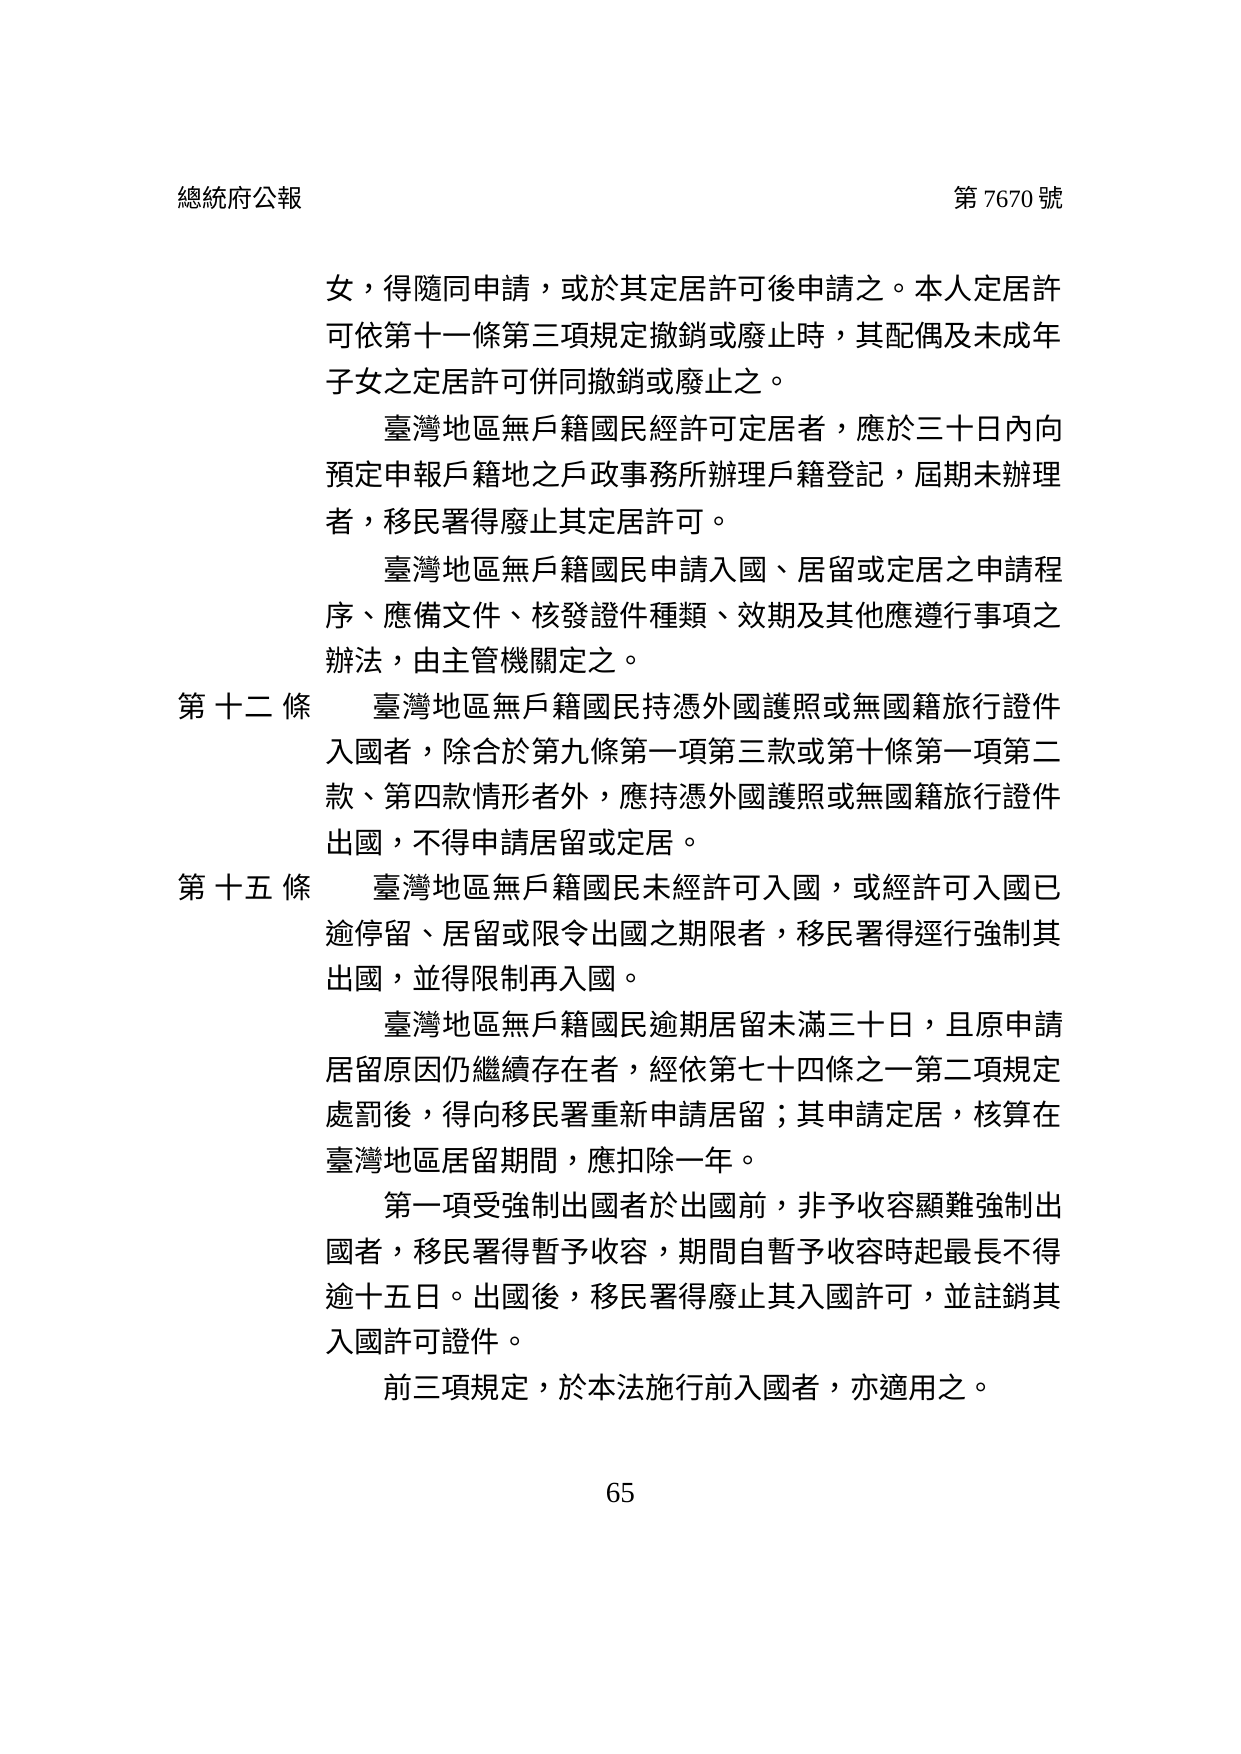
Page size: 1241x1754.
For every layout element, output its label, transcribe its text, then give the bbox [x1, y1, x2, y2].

text 臺灣地區無戶籍國民申請入國、居留或定居之申請程序、應備文件、核發證件種類、效期及其他應遵行事項之辦法，由主管機關定之。 [325, 544, 1063, 681]
text 第一項受強制出國者於出國前，非予收容顯難強制出國者，移民署得暫予收容，期間自暫予收容時起最長不得逾十五日。出國後，移民署得廢止其入國許可，並註銷其入國許可證件。 [325, 1180, 1063, 1362]
text 前三項規定，於本法施行前入國者，亦適用之。 [325, 1362, 1063, 1407]
text 第 十二 條 臺灣地區無戶籍國民持憑外國護照或無國籍旅行證件入國者，除合於第九條第一項第三款或第十條第一項第二款、第四款情形者外，應持憑外國護照或無國籍旅行證件出國，不得申請居留或定居。 [177, 681, 1063, 862]
text 第 十五 條 臺灣地區無戶籍國民未經許可入國，或經許可入國已逾停留、居留或限令出國之期限者，移民署得逕行強制其出國，並得限制再入國。 [177, 862, 1063, 999]
text 女，得隨同申請，或於其定居許可後申請之。本人定居許可依第十一條第三項規定撤銷或廢止時，其配偶及未成年子女之定居許可併同撤銷或廢止之。 [325, 266, 1063, 401]
text 臺灣地區無戶籍國民經許可定居者，應於三十日內向預定申報戶籍地之戶政事務所辦理戶籍登記，屆期未辦理者，移民署得廢止其定居許可。 [325, 405, 1063, 540]
text 臺灣地區無戶籍國民逾期居留未滿三十日，且原申請居留原因仍繼續存在者，經依第七十四條之一第二項規定處罰後，得向移民署重新申請居留；其申請定居，核算在臺灣地區居留期間，應扣除一年。 [325, 999, 1063, 1180]
